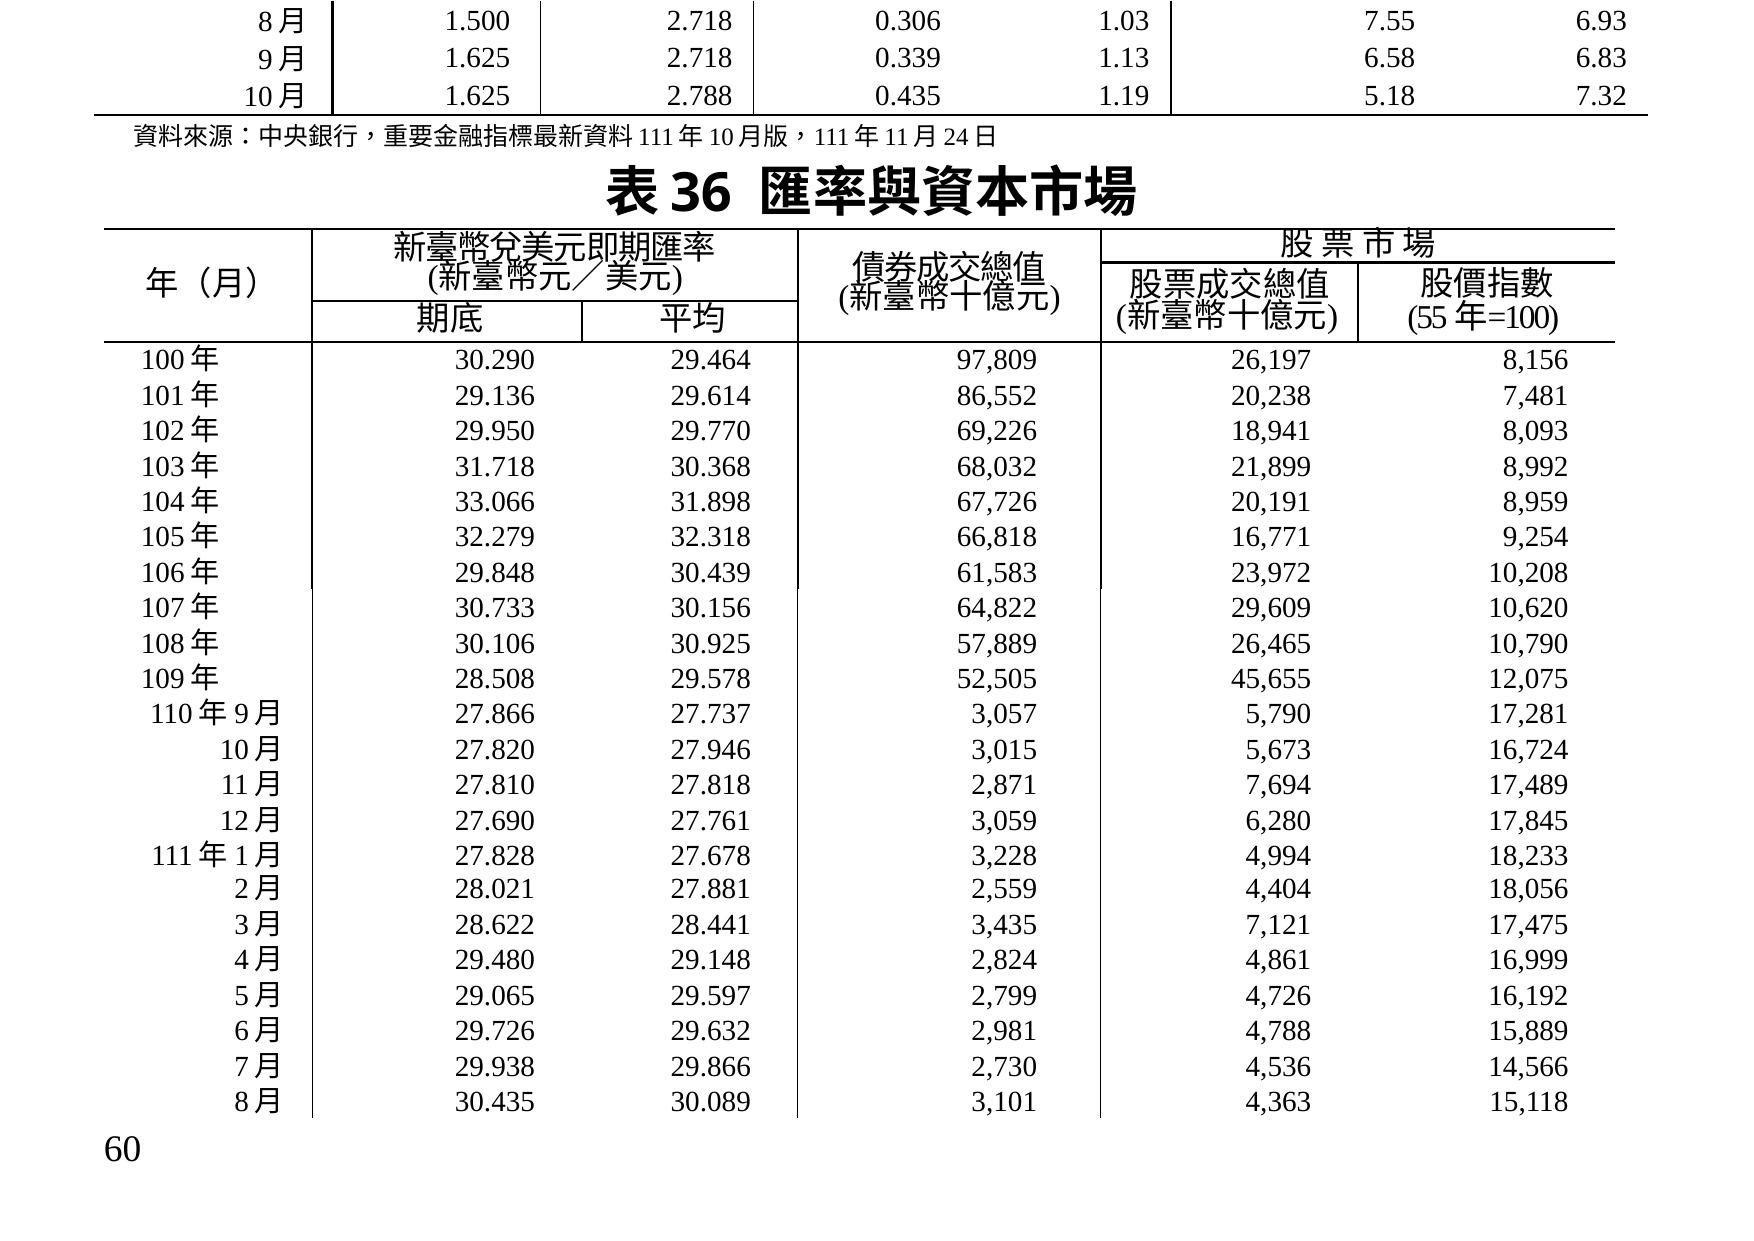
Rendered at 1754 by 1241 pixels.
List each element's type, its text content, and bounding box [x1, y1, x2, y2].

table_cell 29.597 [582, 976, 797, 1012]
table_cell 0.306 [754, 1, 962, 38]
table_cell 27.737 [582, 695, 797, 731]
table_cell 股票成交總值 (新臺幣十億元) [1102, 264, 1357, 341]
table_cell 14,566 [1358, 1047, 1615, 1083]
table_cell 29,609 [1101, 589, 1358, 624]
table_cell 12月 [104, 801, 312, 837]
table_cell 4,404 [1101, 872, 1358, 906]
table_cell 16,999 [1358, 941, 1615, 976]
table_cell 2,981 [798, 1012, 1100, 1047]
table_cell 103年 [104, 447, 311, 483]
table_cell 4,536 [1101, 1047, 1358, 1083]
table_cell 31.898 [582, 483, 797, 518]
table_cell 28.441 [582, 906, 797, 941]
table_cell 1.625 [334, 38, 540, 76]
table_cell 5月 [104, 976, 312, 1012]
table_cell 0.339 [754, 38, 962, 76]
table_cell 57,889 [798, 624, 1100, 660]
table_cell 26,465 [1101, 624, 1358, 660]
table_cell 9月 [94, 38, 331, 76]
table_cell 3,059 [798, 801, 1100, 837]
table_cell 23,972 [1102, 554, 1358, 589]
table_cell 107年 [104, 589, 312, 624]
table_cell 8,992 [1358, 447, 1615, 483]
table_cell 29.148 [582, 941, 797, 976]
table_cell 30.439 [582, 554, 797, 589]
table_cell 8月 [104, 1083, 312, 1118]
table_cell 1.13 [962, 38, 1170, 76]
table_cell 105年 [104, 518, 311, 553]
table_cell 3,228 [798, 837, 1100, 872]
table_cell 7.32 [1437, 76, 1648, 113]
table_cell 21,899 [1102, 447, 1358, 483]
table_cell 16,724 [1358, 731, 1615, 766]
table_cell 4,861 [1101, 941, 1358, 976]
table_cell 15,118 [1358, 1083, 1615, 1118]
table_cell 69,226 [799, 412, 1100, 447]
table_cell 30.733 [313, 589, 582, 624]
table_cell 45,655 [1101, 660, 1358, 695]
table_cell 27.881 [582, 872, 797, 906]
table_cell 3月 [104, 906, 312, 941]
table_cell 4,994 [1101, 837, 1358, 872]
table_header 股 票 市 場 [1102, 230, 1615, 261]
table_cell 29.614 [582, 376, 797, 412]
table_cell 101年 [104, 376, 311, 412]
table_cell 1.500 [334, 1, 540, 38]
table_cell 3,057 [798, 695, 1100, 731]
table_cell 61,583 [799, 554, 1100, 589]
table_cell 17,475 [1358, 906, 1615, 941]
table_cell 33.066 [313, 483, 582, 518]
table_cell 8,156 [1358, 343, 1615, 376]
table_cell 30.156 [582, 589, 797, 624]
table_cell 64,822 [798, 589, 1100, 624]
table_cell 28.021 [313, 872, 582, 906]
table_cell 2.718 [541, 38, 753, 76]
table_cell 27.818 [582, 766, 797, 801]
table_cell 2,824 [798, 941, 1100, 976]
table_cell 30.290 [313, 343, 582, 376]
table_cell 32.318 [582, 518, 797, 553]
subtitle 表36 匯率與資本市場 [103, 153, 1639, 228]
table_cell 18,941 [1102, 412, 1358, 447]
table_cell 10,620 [1358, 589, 1615, 624]
table_cell 97,809 [799, 343, 1100, 376]
table_cell 20,191 [1102, 483, 1358, 518]
table_cell 1.03 [962, 1, 1170, 38]
table_cell 18,233 [1358, 837, 1615, 872]
table_cell 29.726 [313, 1012, 582, 1047]
table_cell 7.55 [1172, 1, 1437, 38]
table_cell 6.83 [1437, 38, 1648, 76]
table_cell 2,559 [798, 872, 1100, 906]
table_cell 29.136 [313, 376, 582, 412]
table_cell 7,694 [1101, 766, 1358, 801]
table_cell 4,788 [1101, 1012, 1358, 1047]
table_cell 31.718 [313, 447, 582, 483]
table_cell 10,790 [1358, 624, 1615, 660]
table_header 新臺幣兌美元即期匯率 (新臺幣元／美元) [313, 230, 797, 300]
table_cell 16,771 [1102, 518, 1358, 553]
table_cell 111年 1月 [104, 837, 312, 872]
table_cell 30.106 [313, 624, 582, 660]
table_cell 27.828 [313, 837, 582, 872]
table_cell 29.578 [582, 660, 797, 695]
table_cell 32.279 [313, 518, 582, 553]
text 資料來源：中央銀行，重要金融指標最新資料111年10月版，111年11月24日 [133, 116, 1639, 153]
table_cell 6.58 [1172, 38, 1437, 76]
table_cell 平均 [583, 302, 797, 341]
table_cell 30.435 [313, 1083, 582, 1118]
table_cell 30.089 [582, 1083, 797, 1118]
table_cell 2.718 [541, 1, 753, 38]
table_cell 7,121 [1101, 906, 1358, 941]
table_cell 29.632 [582, 1012, 797, 1047]
table_cell 2月 [104, 872, 312, 906]
table_cell 29.480 [313, 941, 582, 976]
table_cell 29.950 [313, 412, 582, 447]
table_cell 4,363 [1101, 1083, 1358, 1118]
table_cell 29.464 [582, 343, 797, 376]
table_cell 17,489 [1358, 766, 1615, 801]
table_cell 27.866 [313, 695, 582, 731]
table_cell 12,075 [1358, 660, 1615, 695]
table_cell 2,871 [798, 766, 1100, 801]
table_cell 15,889 [1358, 1012, 1615, 1047]
table_cell 1.625 [334, 76, 540, 113]
table_cell 66,818 [799, 518, 1100, 553]
table_cell 29.848 [313, 554, 582, 589]
table_cell 6,280 [1101, 801, 1358, 837]
table_cell 26,197 [1102, 343, 1358, 376]
table_cell 4月 [104, 941, 312, 976]
table_cell 2,730 [798, 1047, 1100, 1083]
table_cell 106年 [104, 554, 311, 589]
table_cell 29.938 [313, 1047, 582, 1083]
table_cell 7,481 [1358, 376, 1615, 412]
table_cell 8,093 [1358, 412, 1615, 447]
table_cell 2.788 [541, 76, 753, 113]
table_cell 17,281 [1358, 695, 1615, 731]
table_cell 5.18 [1172, 76, 1437, 113]
table_cell 30.925 [582, 624, 797, 660]
table_header 債券成交總值 (新臺幣十億元) [799, 230, 1100, 341]
table_cell 27.690 [313, 801, 582, 837]
table_cell 2,799 [798, 976, 1100, 1012]
table_cell 27.678 [582, 837, 797, 872]
table_cell 8月 [94, 1, 331, 38]
table_cell 股價指數 (55年=100) [1359, 264, 1615, 341]
table_cell 5,673 [1101, 731, 1358, 766]
table_cell 28.508 [313, 660, 582, 695]
table_cell 52,505 [798, 660, 1100, 695]
table_cell 1.19 [962, 76, 1170, 113]
table_cell 9,254 [1358, 518, 1615, 553]
table_cell 104年 [104, 483, 311, 518]
table_cell 29.866 [582, 1047, 797, 1083]
table_cell 28.622 [313, 906, 582, 941]
table_cell 10月 [104, 731, 312, 766]
table_cell 67,726 [799, 483, 1100, 518]
table_cell 17,845 [1358, 801, 1615, 837]
table_cell 6月 [104, 1012, 312, 1047]
table_cell 3,101 [798, 1083, 1100, 1118]
table_cell 29.065 [313, 976, 582, 1012]
table_header 年（月） [104, 230, 311, 341]
table_cell 109年 [104, 660, 312, 695]
table_cell 3,435 [798, 906, 1100, 941]
table_cell 8,959 [1358, 483, 1615, 518]
table_cell 100年 [104, 343, 311, 376]
table_cell 期底 [313, 302, 581, 341]
table_cell 29.770 [582, 412, 797, 447]
table_cell 10月 [94, 76, 331, 113]
table_cell 16,192 [1358, 976, 1615, 1012]
table_cell 0.435 [754, 76, 962, 113]
table_cell 86,552 [799, 376, 1100, 412]
table_cell 20,238 [1102, 376, 1358, 412]
table_cell 27.820 [313, 731, 582, 766]
table_cell 18,056 [1358, 872, 1615, 906]
table_cell 10,208 [1358, 554, 1615, 589]
table_cell 108年 [104, 624, 312, 660]
table_cell 6.93 [1437, 1, 1648, 38]
table_cell 27.946 [582, 731, 797, 766]
table_cell 5,790 [1101, 695, 1358, 731]
table_cell 4,726 [1101, 976, 1358, 1012]
table_cell 68,032 [799, 447, 1100, 483]
table_cell 27.810 [313, 766, 582, 801]
table_cell 7月 [104, 1047, 312, 1083]
table_cell 3,015 [798, 731, 1100, 766]
table_cell 30.368 [582, 447, 797, 483]
table_cell 110年 9月 [104, 695, 312, 731]
table_cell 27.761 [582, 801, 797, 837]
table_cell 11月 [104, 766, 312, 801]
table_cell 102年 [104, 412, 311, 447]
